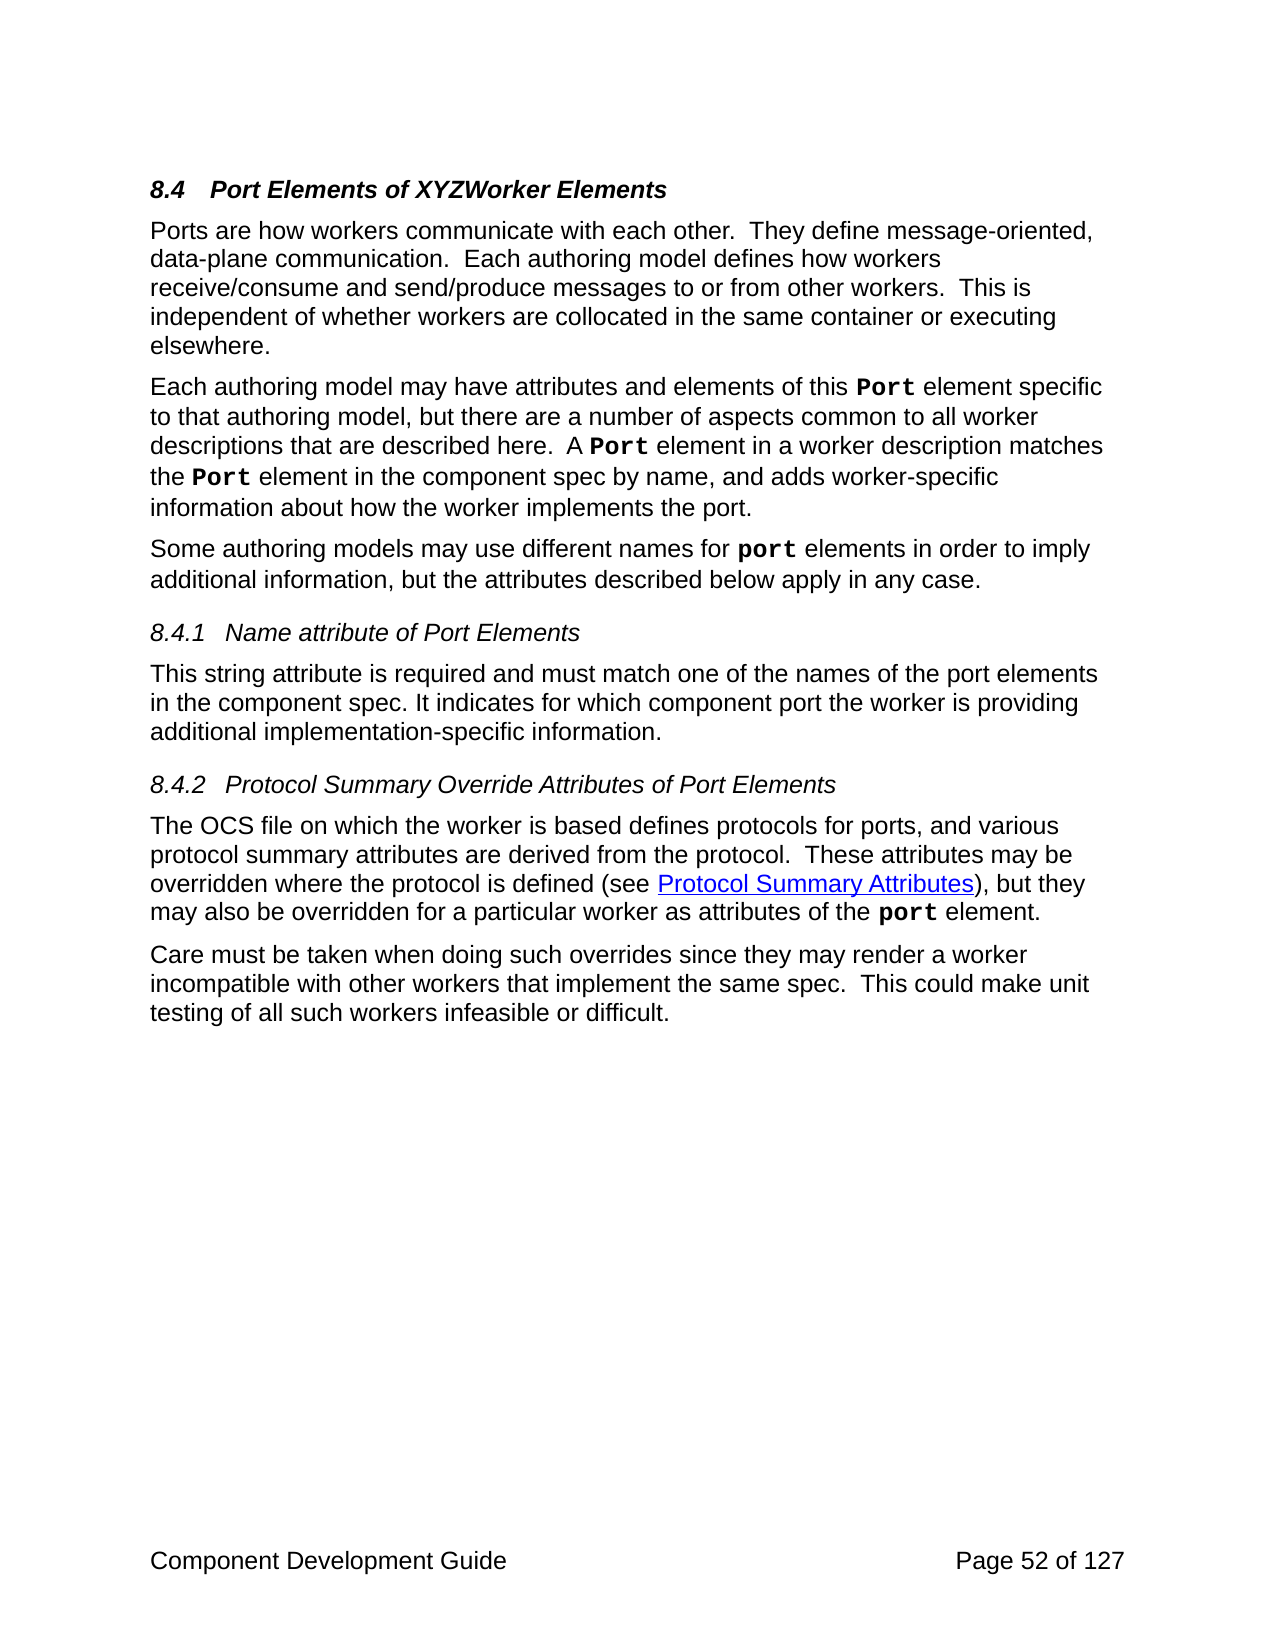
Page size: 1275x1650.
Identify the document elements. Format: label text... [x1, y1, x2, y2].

text Some authoring models may use different names for port elements in order to imply additional information, but the attributes described below apply in any case. [150, 534, 1125, 593]
text The OCS file on which the worker is based defines protocols for ports, and various protocol summary attributes are derived from the protocol. These attributes may be overridden where the protocol is defined (see Protocol Summary Attributes), but they may also be overridden for a particular worker as attributes of the port element. [150, 811, 1125, 928]
text Care must be taken when doing such overrides since they may render a worker incompatible with other workers that implement the same spec. This could make unit testing of all such workers infeasible or difficult. [150, 940, 1125, 1027]
text Ports are how workers communicate with each other. They define message-oriented, data-plane communication. Each authoring model defines how workers receive/consume and send/produce messages to or from other workers. This is independent of whether workers are collocated in the same container or executing elsewhere. [150, 216, 1125, 359]
subtitle Name attribute of Port Elements [150, 618, 1125, 647]
subtitle Port Elements of XYZWorker Elements [150, 175, 1125, 204]
subtitle Protocol Summary Override Attributes of Port Elements [150, 770, 1125, 799]
text Each authoring model may have attributes and elements of this Port element specific to that authoring model, but there are a number of aspects common to all worker descriptions that are described here. A Port element in a worker description matches the Port element in the component spec by name, and adds worker-specific information about how the worker implements the port. [150, 371, 1125, 522]
text This string attribute is required and must match one of the names of the port elements in the component spec. It indicates for which component port the worker is providing additional implementation-specific information. [150, 659, 1125, 745]
